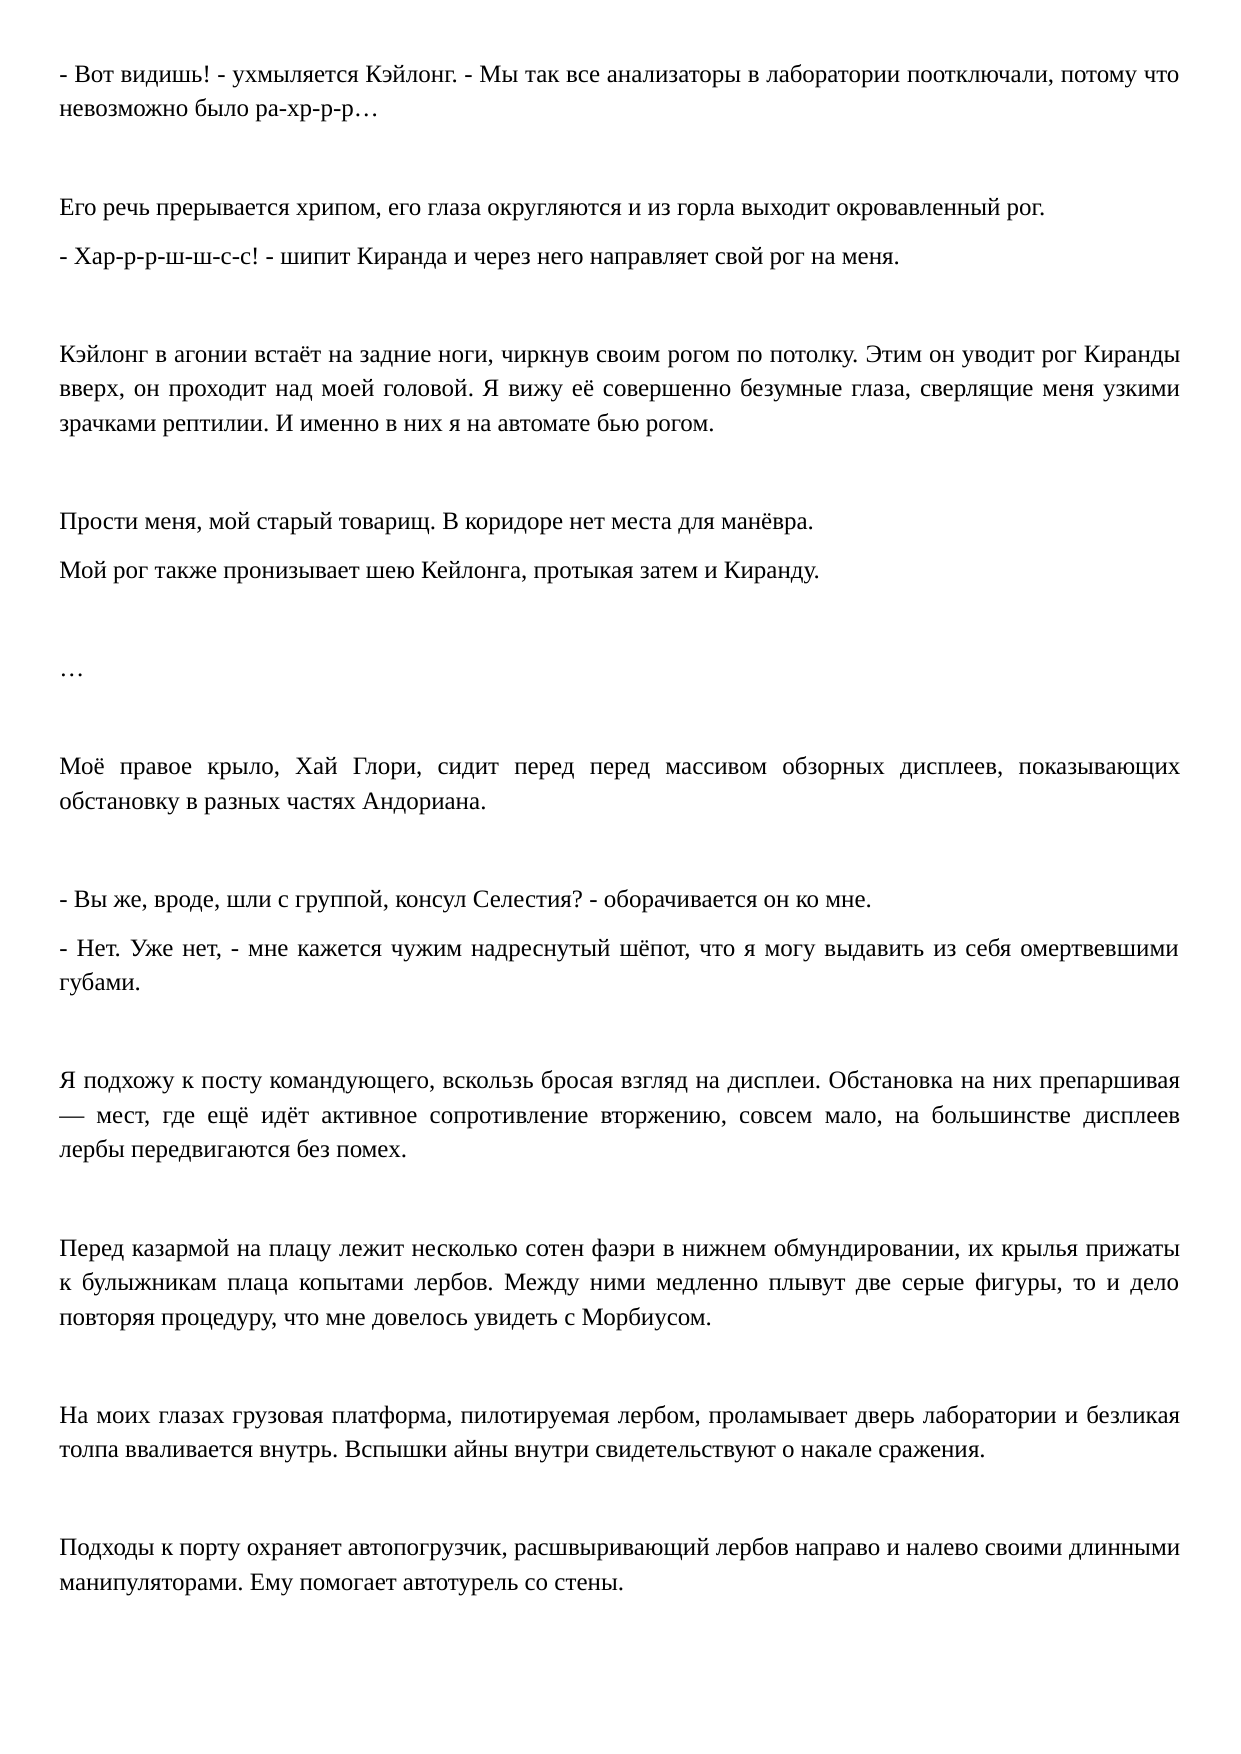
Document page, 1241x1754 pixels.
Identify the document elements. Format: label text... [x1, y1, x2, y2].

text - Вот видишь! - ухмыляется Кэйлонг. - Мы так все анализаторы в лаборатории поотключали, потому что невозможно было ра-хр-р-р… [59, 59, 1181, 122]
text Его речь прерывается хрипом, его глаза округляются и из горла выходит окровавленный рог. [59, 192, 1181, 220]
text Моё правое крыло, Хай Глори, сидит перед перед массивом обзорных дисплеев, показывающих обстановку в разных частях Андориана. [59, 751, 1181, 814]
text Прости меня, мой старый товарищ. В коридоре нет места для манёвра. [59, 506, 1181, 535]
text - Вы же, вроде, шли с группой, консул Селестия? - оборачивается он ко мне. [59, 884, 1181, 913]
text Кэйлонг в агонии встаёт на задние ноги, чиркнув своим рогом по потолку. Этим он уводит рог Киранды вверх, он проходит над моей головой. Я вижу её совершенно безумные глаза, сверлящие меня узкими зрачками рептилии. И именно в них я на автомате бью рогом. [59, 339, 1181, 437]
text Подходы к порту охраняет автопогрузчик, расшвыривающий лербов направо и налево своими длинными манипуляторами. Ему помогает автотурель со стены. [59, 1532, 1181, 1596]
text Перед казармой на плацу лежит несколько сотен фаэри в нижнем обмундировании, их крылья прижаты к булыжникам плаца копытами лербов. Между ними медленно плывут две серые фигуры, то и дело повторяя процедуру, что мне довелось увидеть с Морбиусом. [59, 1233, 1181, 1330]
text Мой рог также пронизывает шею Кейлонга, протыкая затем и Киранду. [59, 555, 1181, 584]
text Я подхожу к посту командующего, вскользь бросая взгляд на дисплеи. Обстановка на них препаршивая — мест, где ещё идёт активное сопротивление вторжению, совсем мало, на большинстве дисплеев лербы передвигаются без помех. [59, 1066, 1181, 1163]
text На моих глазах грузовая платформа, пилотируемая лербом, проламывает дверь лаборатории и безликая толпа вваливается внутрь. Вспышки айны внутри свидетельствуют о накале сражения. [59, 1400, 1181, 1463]
text - Хар-р-р-ш-ш-с-с! - шипит Киранда и через него направляет свой рог на меня. [59, 241, 1181, 269]
text … [59, 653, 1181, 682]
text - Нет. Уже нет, - мне кажется чужим надреснутый шёпот, что я могу выдавить из себя омертвевшими губами. [59, 933, 1181, 996]
